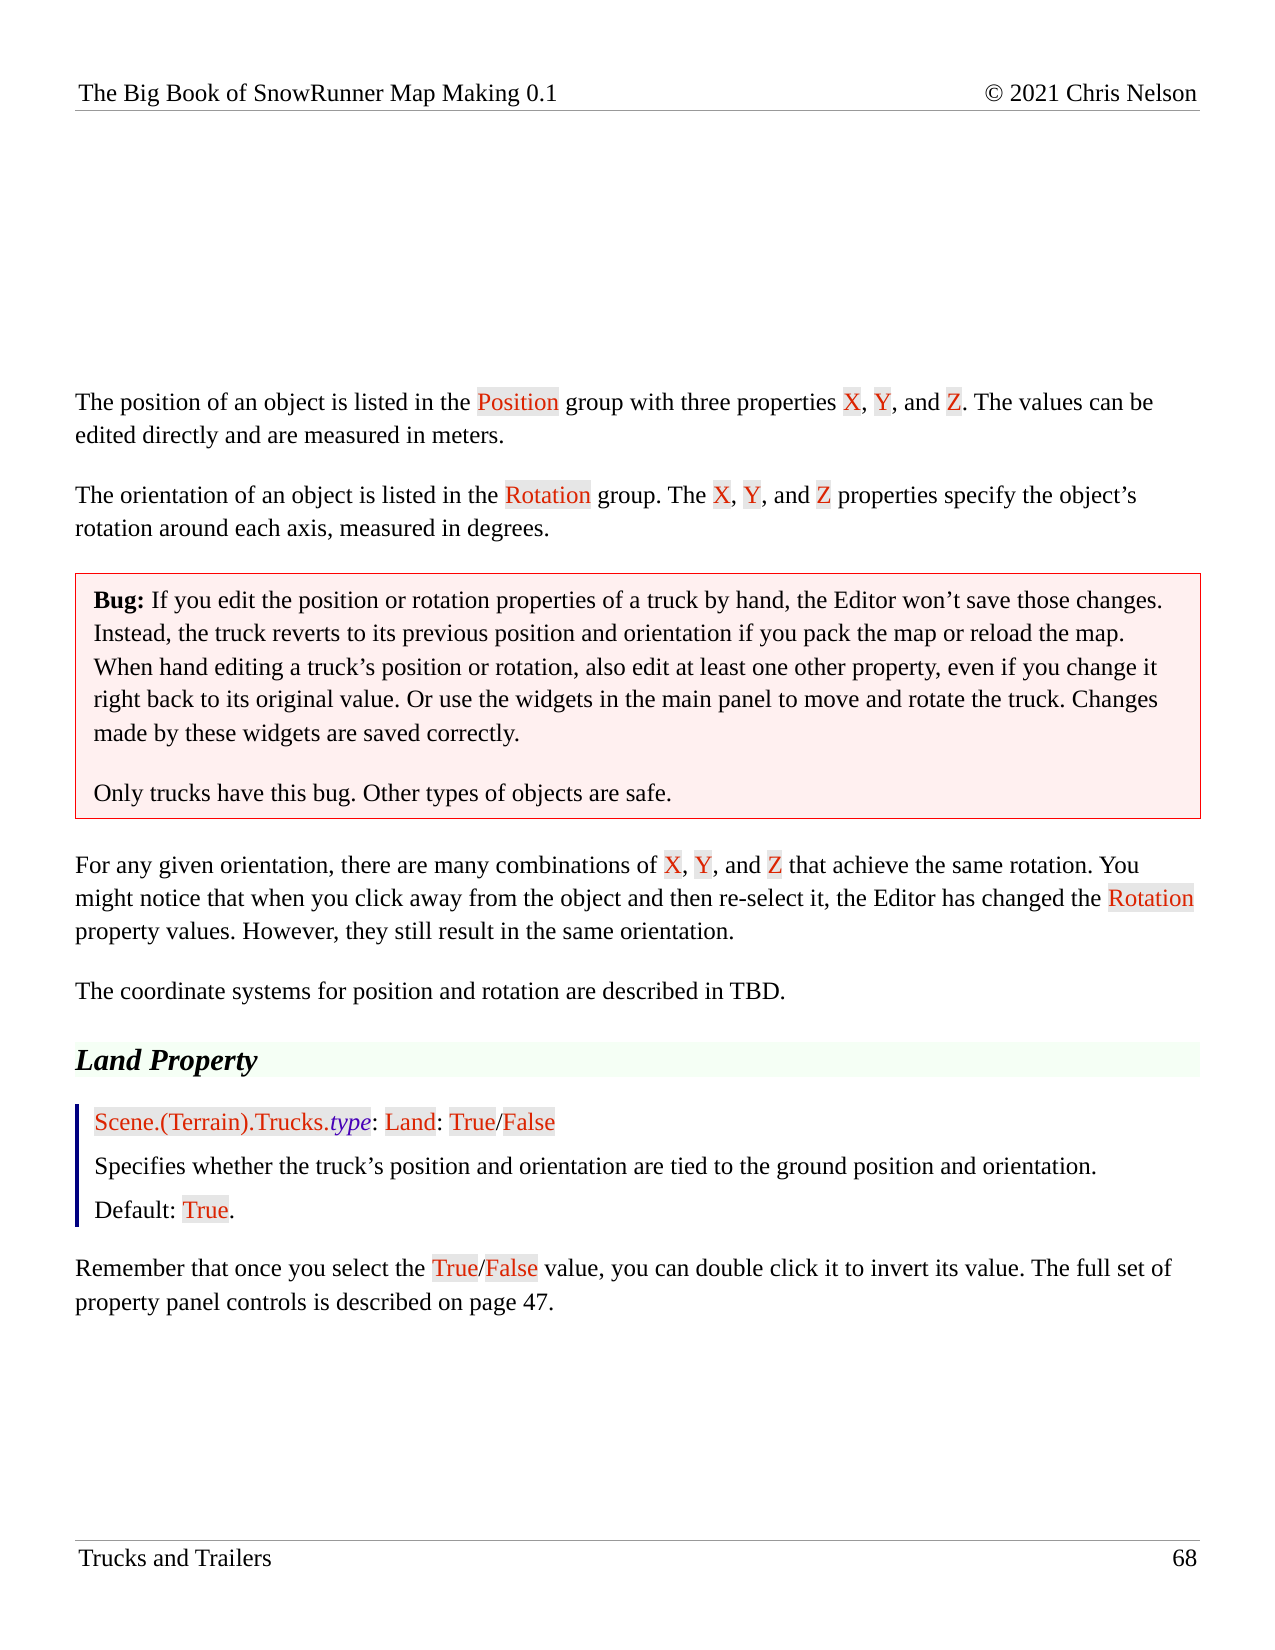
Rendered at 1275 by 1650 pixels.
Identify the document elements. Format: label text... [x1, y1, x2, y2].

text Specifies whether the truck’s position and orientation are tied to the ground position and orientation. [79, 1148, 1200, 1180]
text For any given orientation, there are many combinations of X, Y, and Z that achieve the same rotation. You might notice that when you click away from the object and then re-select it, the Editor has changed the Rotation property values. However, they still result in the same orientation. [75, 850, 1200, 945]
text Default: True. [79, 1192, 1200, 1227]
text Remember that once you select the True/False value, you can double click it to invert its value. The full set of property panel controls is described on page 47. [75, 1253, 1200, 1315]
text The position of an object is listed in the Position group with three properties X, Y, and Z. The values can be edited directly and are measured in meters. [75, 387, 1200, 449]
text Scene.(Terrain).Trucks.type: Land: True/False [79, 1104, 1200, 1136]
subtitle Land Property [75, 1042, 1200, 1077]
text Only trucks have this bug. Other types of objects are safe. [76, 765, 1200, 818]
list If you edit the position or rotation properties of a truck by hand, the Editor won’t save those changes. Instead, the truck reverts to its previous position and orientation if you pack the map or reload the map. When hand editing a truck’s position or rotation, also edit at least one other property, even if you change it right back to its original value. Or use the widgets in the main panel to move and rotate the truck. Changes made by these widgets are saved correctly. [76, 574, 1200, 746]
text The orientation of an object is listed in the Rotation group. The X, Y, and Z properties specify the object’s rotation around each axis, measured in degrees. [75, 480, 1200, 542]
text The coordinate systems for position and rotation are described in TBD. [75, 976, 1200, 1005]
